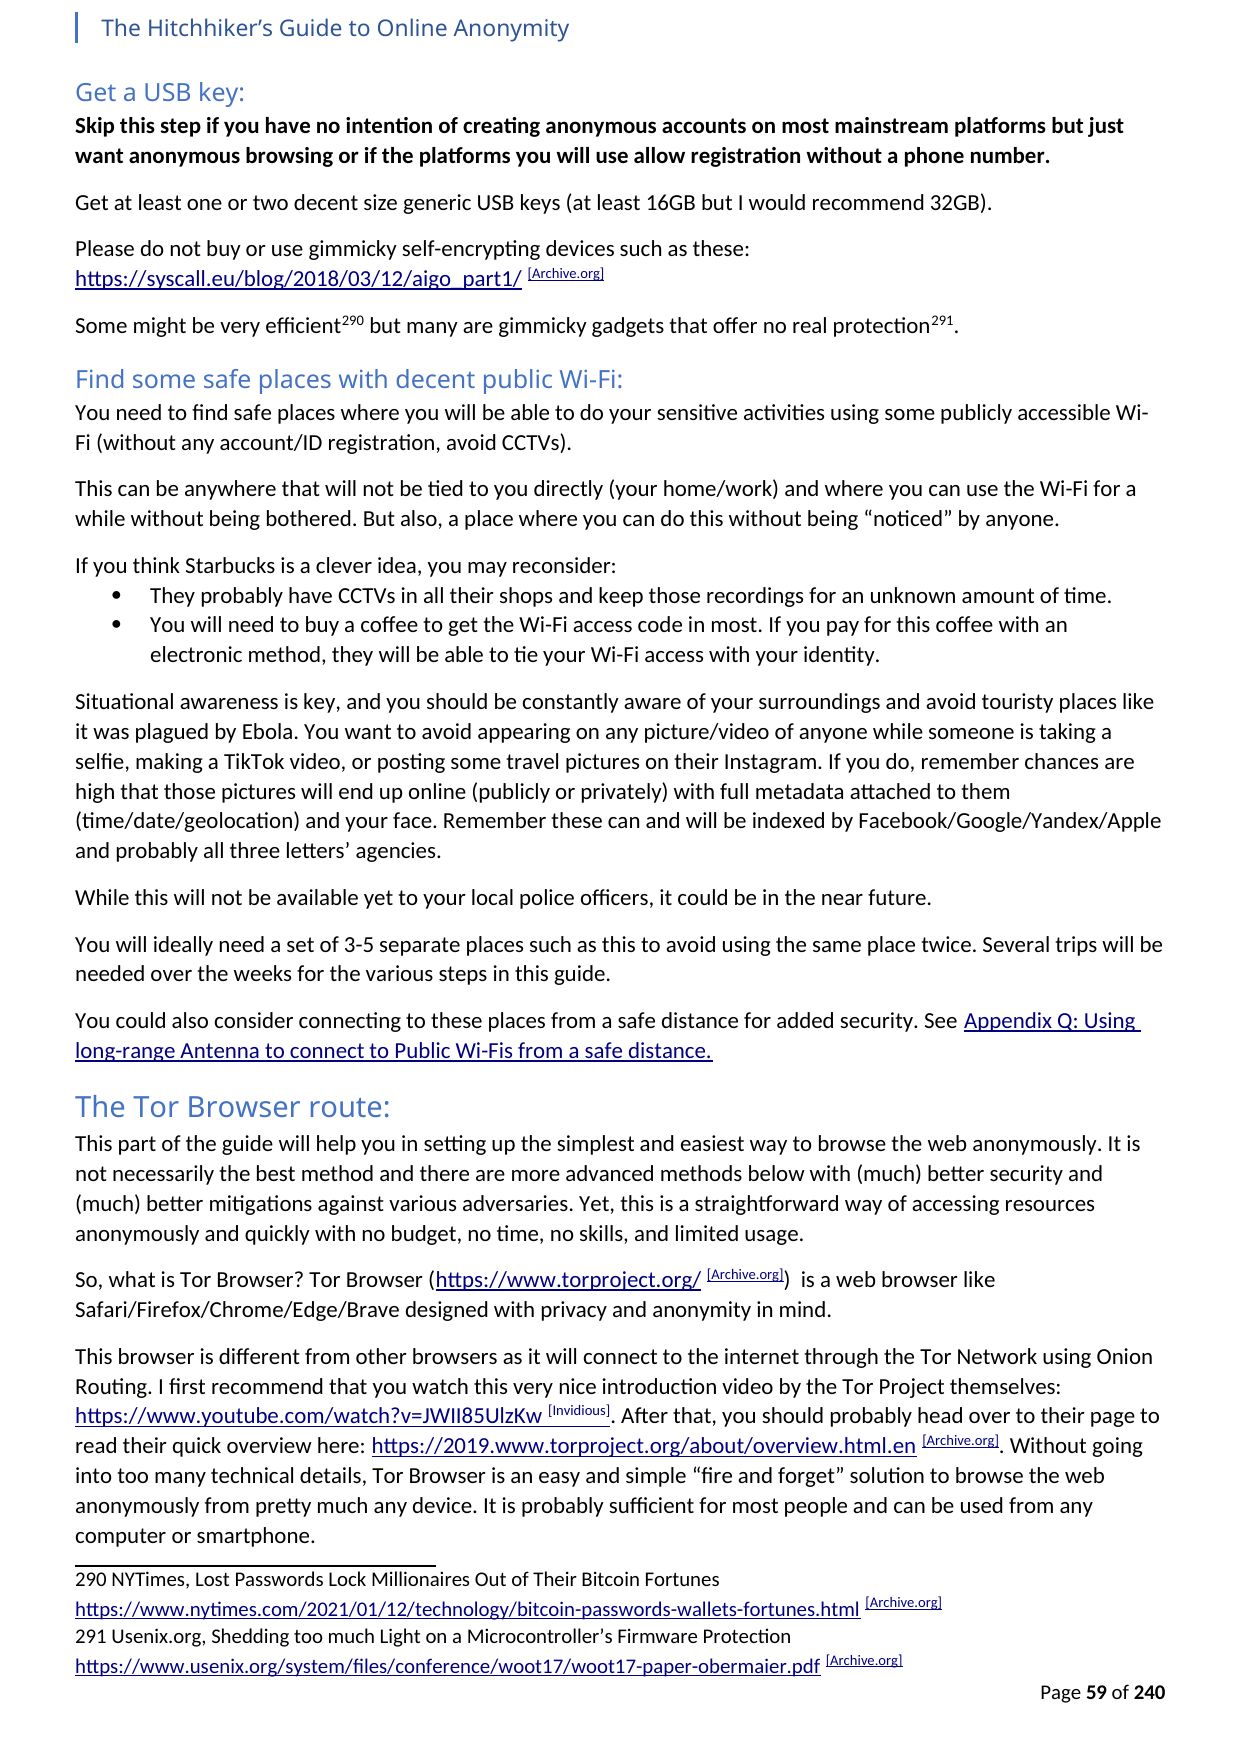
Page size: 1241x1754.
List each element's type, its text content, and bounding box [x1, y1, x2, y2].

subtitle The Tor Browser route: [75, 1087, 1165, 1126]
subtitle Find some safe places with decent public Wi-Fi: [75, 362, 1165, 396]
text Usenix.org, Shedding too much Light on a Microcontroller’s Firmware Protection https://www.usenix.org/system/files/conference/woot17/woot17-paper-obermaier.pdf [Archive.org] [75, 1624, 1165, 1679]
text This can be anywhere that will not be tied to you directly (your home/work) and where you can use the Wi-Fi for a while without being bothered. But also, a place where you can do this without being “noticed” by anyone. [75, 474, 1165, 532]
text You could also consider connecting to these places from a safe distance for added security. See Appendix Q: Using long-range Antenna to connect to Public Wi-Fis from a safe distance. [75, 1006, 1165, 1064]
text So, what is Tor Browser? Tor Browser (https://www.torproject.org/ [Archive.org]) is a web browser like Safari/Firefox/Chrome/Edge/Brave designed with privacy and anonymity in mind. [75, 1265, 1165, 1323]
text Skip this step if you have no intention of creating anonymous accounts on most mainstream platforms but just want anonymous browsing or if the platforms you will use allow registration without a phone number. [75, 111, 1165, 169]
text If you think Starbucks is a clever idea, you may reconsider: [75, 551, 1165, 579]
text You will ideally need a set of 3-5 separate places such as this to avoid using the same place twice. Several trips will be needed over the weeks for the various steps in this guide. [75, 930, 1165, 988]
text Situational awareness is key, and you should be constantly aware of your surroundings and avoid touristy places like it was plagued by Ebola. You want to avoid appearing on any picture/video of anyone while someone is taking a selfie, making a TikTok video, or posting some travel pictures on their Instagram. If you do, remember chances are high that those pictures will end up online (publicly or privately) with full metadata attached to them (time/date/geolocation) and your face. Remember these can and will be indexed by Facebook/Google/Yandex/Apple and probably all three letters’ agencies. [75, 687, 1165, 864]
text You need to find safe places where you will be able to do your sensitive activities using some publicly accessible Wi-Fi (without any account/ID registration, avoid CCTVs). [75, 398, 1165, 456]
subtitle Get a USB key: [75, 75, 1165, 109]
list You will need to buy a coffee to get the Wi-Fi access code in most. If you pay for this coffee with an electronic method, they will be able to tie your Wi-Fi access with your identity. [112, 611, 1165, 668]
text Please do not buy or use gimmicky self-encrypting devices such as these: https://syscall.eu/blog/2018/03/12/aigo_part1/ [Archive.org] [75, 234, 1165, 292]
text NYTimes, Lost Passwords Lock Millionaires Out of Their Bitcoin Fortunes https://www.nytimes.com/2021/01/12/technology/bitcoin-passwords-wallets-fortunes.html [Archive.org] [75, 1566, 1165, 1622]
text This part of the guide will help you in setting up the simplest and easiest way to browse the web anonymously. It is not necessarily the best method and there are more advanced methods below with (much) better security and (much) better mitigations against various adversaries. Yet, this is a straightforward way of accessing resources anonymously and quickly with no budget, no time, no skills, and limited usage. [75, 1129, 1165, 1247]
text Some might be very efficient but many are gimmicky gadgets that offer no real protection. [75, 311, 1165, 339]
text Get at least one or two decent size generic USB keys (at least 16GB but I would recommend 32GB). [75, 188, 1165, 216]
text While this will not be available yet to your local police officers, it could be in the near future. [75, 883, 1165, 911]
text This browser is different from other browsers as it will connect to the internet through the Tor Network using Onion Routing. I first recommend that you watch this very nice introduction video by the Tor Project themselves: https://www.youtube.com/watch?v=JWII85UlzKw [Invidious]. After that, you should probably head over to their page to read their quick overview here: https://2019.www.torproject.org/about/overview.html.en [Archive.org]. Without going into too many technical details, Tor Browser is an easy and simple “fire and forget” solution to browse the web anonymously from pretty much any device. It is probably sufficient for most people and can be used from any computer or smartphone. [75, 1342, 1165, 1549]
list They probably have CCTVs in all their shops and keep those recordings for an unknown amount of time. [112, 581, 1165, 609]
